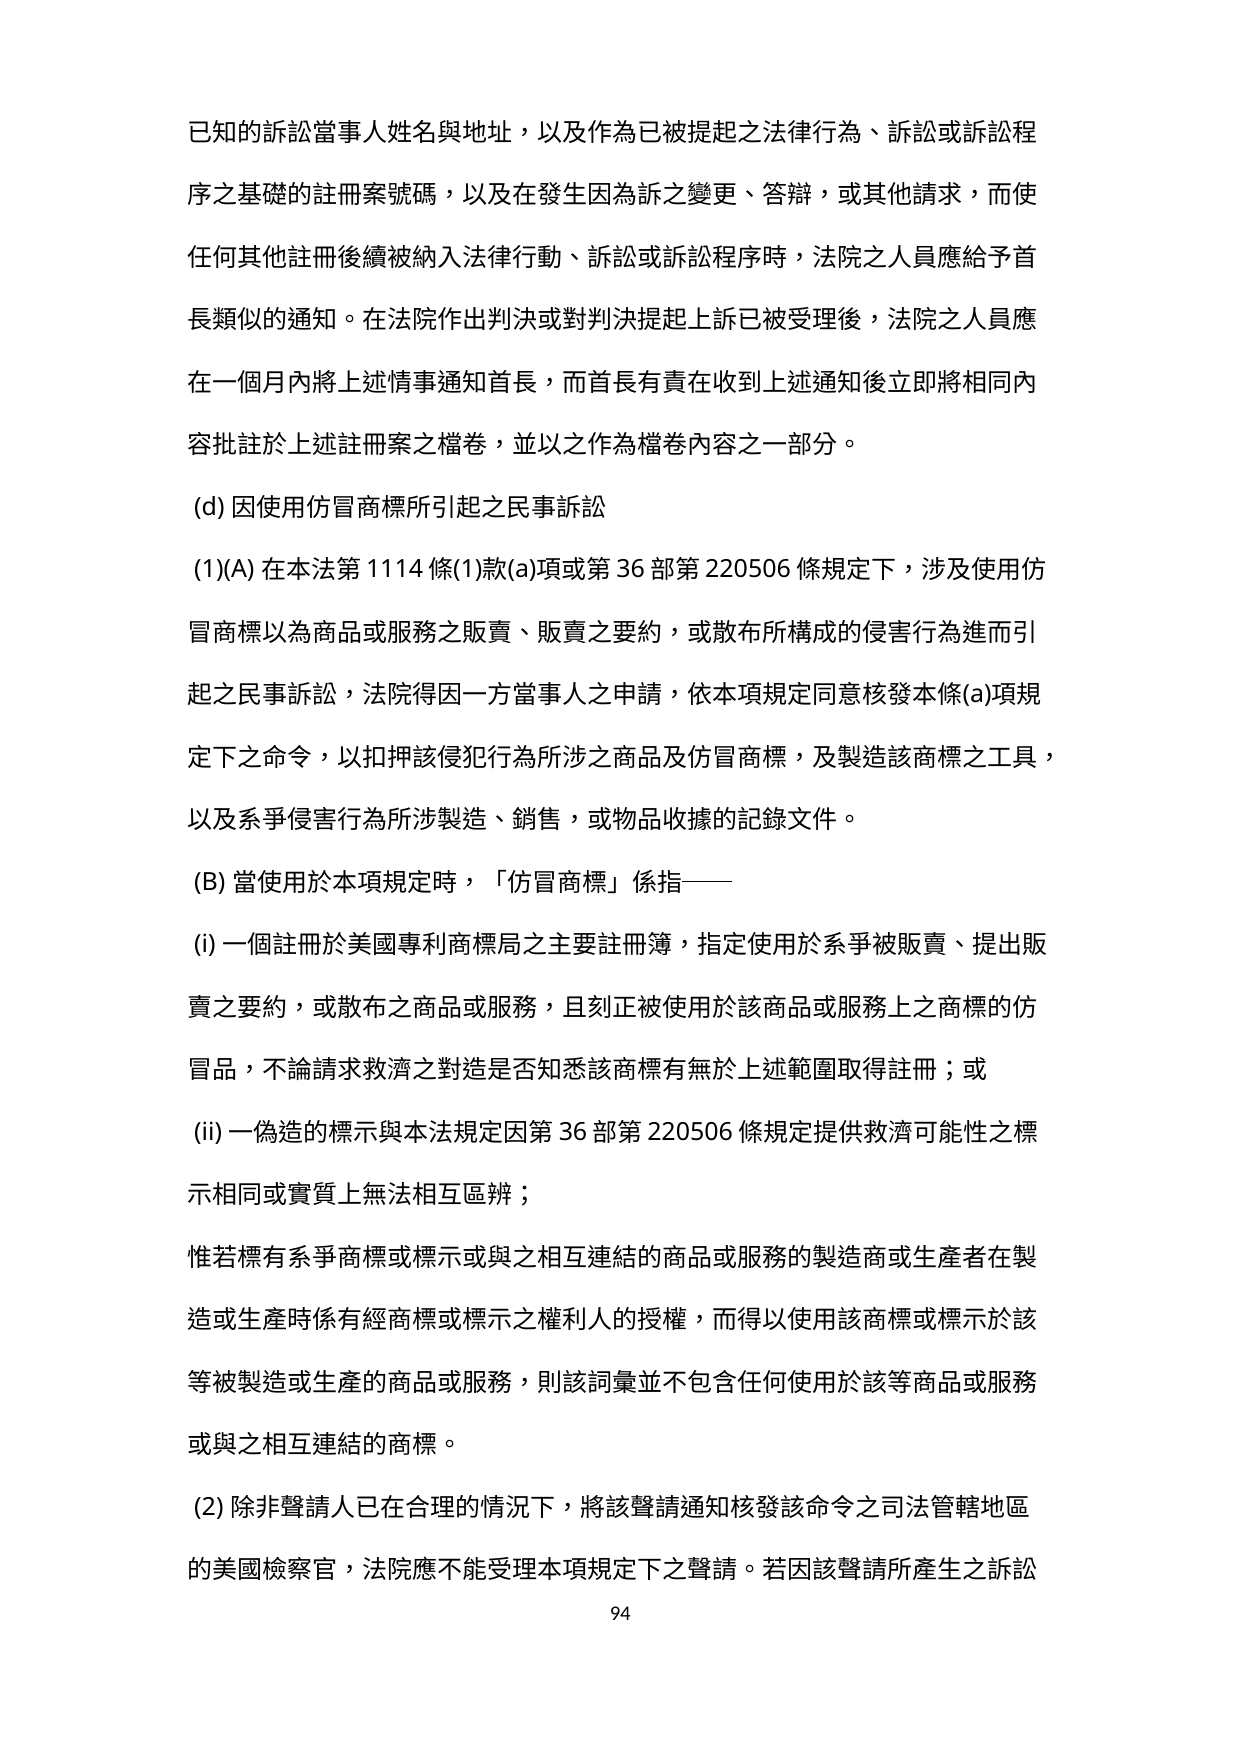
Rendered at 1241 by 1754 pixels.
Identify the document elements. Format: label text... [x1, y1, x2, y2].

text 已知的訴訟當事人姓名與地址，以及作為已被提起之法律行為、訴訟或訴訟程序之基礎的註冊案號碼，以及在發生因為訴之變更、答辯，或其他請求，而使任何其他註冊後續被納入法律行動、訴訟或訴訟程序時，法院之人員應給予首長類似的通知。在法院作出判決或對判決提起上訴已被受理後，法院之人員應在一個月內將上述情事通知首長，而首長有責在收到上述通知後立即將相同內容批註於上述註冊案之檔卷，並以之作為檔卷內容之一部分。 [187, 89, 1053, 464]
text (ii) 一偽造的標示與本法規定因第36部第220506條規定提供救濟可能性之標示相同或實質上無法相互區辨； [187, 1089, 1053, 1214]
text 惟若標有系爭商標或標示或與之相互連結的商品或服務的製造商或生產者在製造或生產時係有經商標或標示之權利人的授權，而得以使用該商標或標示於該等被製造或生產的商品或服務，則該詞彙並不包含任何使用於該等商品或服務或與之相互連結的商標。 [187, 1214, 1053, 1464]
text (d) 因使用仿冒商標所引起之民事訴訟 [187, 464, 1053, 526]
text (2) 除非聲請人已在合理的情況下，將該聲請通知核發該命令之司法管轄地區的美國檢察官，法院應不能受理本項規定下之聲請。若因該聲請所產生之訴訟 [187, 1464, 1053, 1589]
text (1)(A) 在本法第1114條(1)款(a)項或第36部第220506條規定下，涉及使用仿冒商標以為商品或服務之販賣、販賣之要約，或散布所構成的侵害行為進而引起之民事訴訟，法院得因一方當事人之申請，依本項規定同意核發本條(a)項規定下之命令，以扣押該侵犯行為所涉之商品及仿冒商標，及製造該商標之工具，以及系爭侵害行為所涉製造、銷售，或物品收據的記錄文件。 [187, 526, 1053, 839]
text (B) 當使用於本項規定時，「仿冒商標」係指── [187, 839, 1053, 901]
text (i) 一個註冊於美國專利商標局之主要註冊簿，指定使用於系爭被販賣、提出販賣之要約，或散布之商品或服務，且刻正被使用於該商品或服務上之商標的仿冒品，不論請求救濟之對造是否知悉該商標有無於上述範圍取得註冊；或 [187, 901, 1053, 1089]
